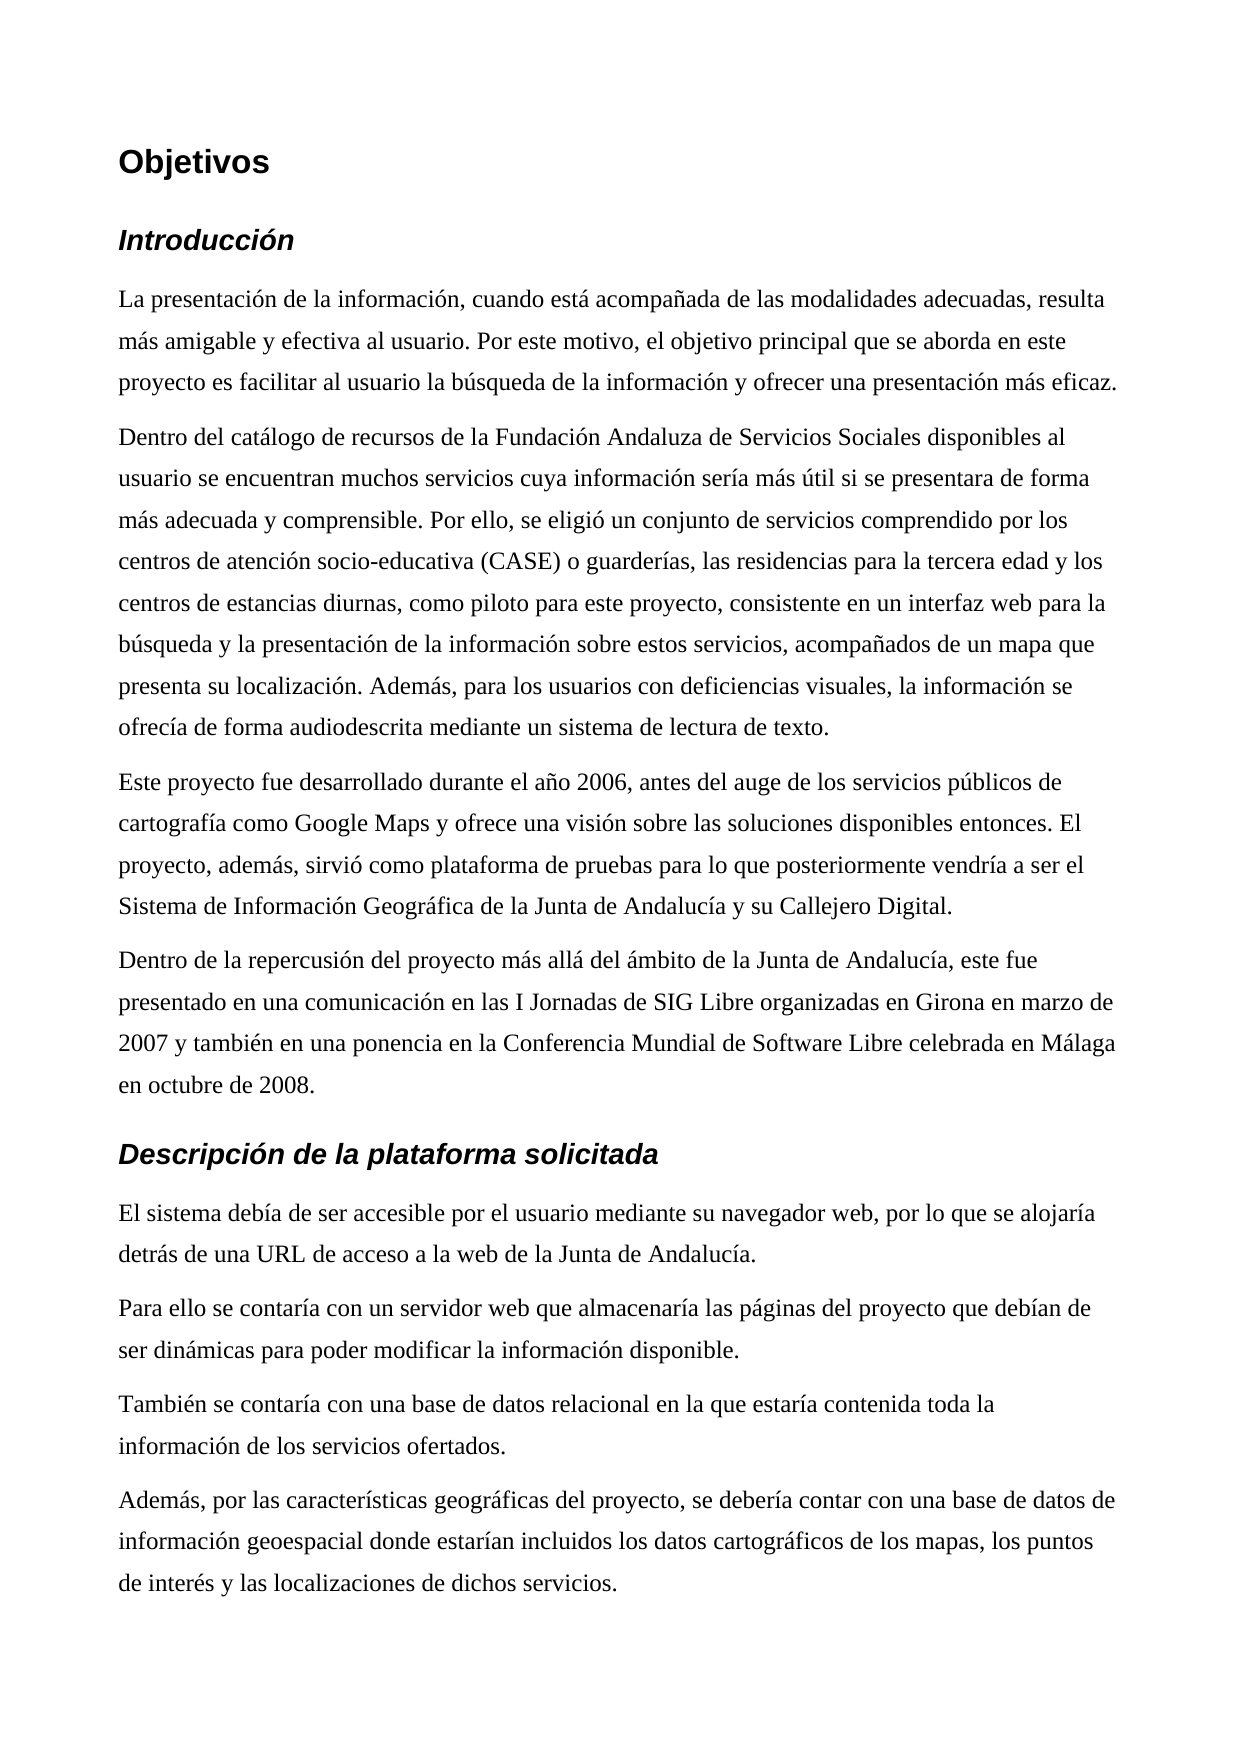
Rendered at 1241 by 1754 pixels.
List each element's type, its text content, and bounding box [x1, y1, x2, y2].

text También se contaría con una base de datos relacional en la que estaría contenida toda la información de los servicios ofertados. [118, 1390, 1122, 1459]
subtitle Introducción [118, 224, 1122, 257]
subtitle Objetivos [118, 143, 1122, 180]
text Para ello se contaría con un servidor web que almacenaría las páginas del proyecto que debían de ser dinámicas para poder modificar la información disponible. [118, 1294, 1122, 1364]
text Dentro del catálogo de recursos de la Fundación Andaluza de Servicios Sociales disponibles al usuario se encuentran muchos servicios cuya información sería más útil si se presentara de forma más adecuada y comprensible. Por ello, se eligió un conjunto de servicios comprendido por los centros de atención socio-educativa (CASE) o guarderías, las residencias para la tercera edad y los centros de estancias diurnas, como piloto para este proyecto, consistente en un interfaz web para la búsqueda y la presentación de la información sobre estos servicios, acompañados de un mapa que presenta su localización. Además, para los usuarios con deficiencias visuales, la información se ofrecía de forma audiodescrita mediante un sistema de lectura de texto. [118, 423, 1122, 741]
text La presentación de la información, cuando está acompañada de las modalidades adecuadas, resulta más amigable y efectiva al usuario. Por este motivo, el objetivo principal que se aborda en este proyecto es facilitar al usuario la búsqueda de la información y ofrecer una presentación más eficaz. [118, 285, 1122, 396]
subtitle Descripción de la plataforma solicitada [118, 1138, 1122, 1170]
text Además, por las características geográficas del proyecto, se debería contar con una base de datos de información geoespacial donde estarían incluidos los datos cartográficos de los mapas, los puntos de interés y las localizaciones de dichos servicios. [118, 1486, 1122, 1597]
text Este proyecto fue desarrollado durante el año 2006, antes del auge de los servicios públicos de cartografía como Google Maps y ofrece una visión sobre las soluciones disponibles entonces. El proyecto, además, sirvió como plataforma de pruebas para lo que posteriormente vendría a ser el Sistema de Información Geográfica de la Junta de Andalucía y su Callejero Digital. [118, 768, 1122, 920]
text Dentro de la repercusión del proyecto más allá del ámbito de la Junta de Andalucía, este fue presentado en una comunicación en las I Jornadas de SIG Libre organizadas en Girona en marzo de 2007 y también en una ponencia en la Conferencia Mundial de Software Libre celebrada en Málaga en octubre de 2008. [118, 946, 1122, 1099]
text El sistema debía de ser accesible por el usuario mediante su navegador web, por lo que se alojaría detrás de una URL de acceso a la web de la Junta de Andalucía. [118, 1199, 1122, 1268]
